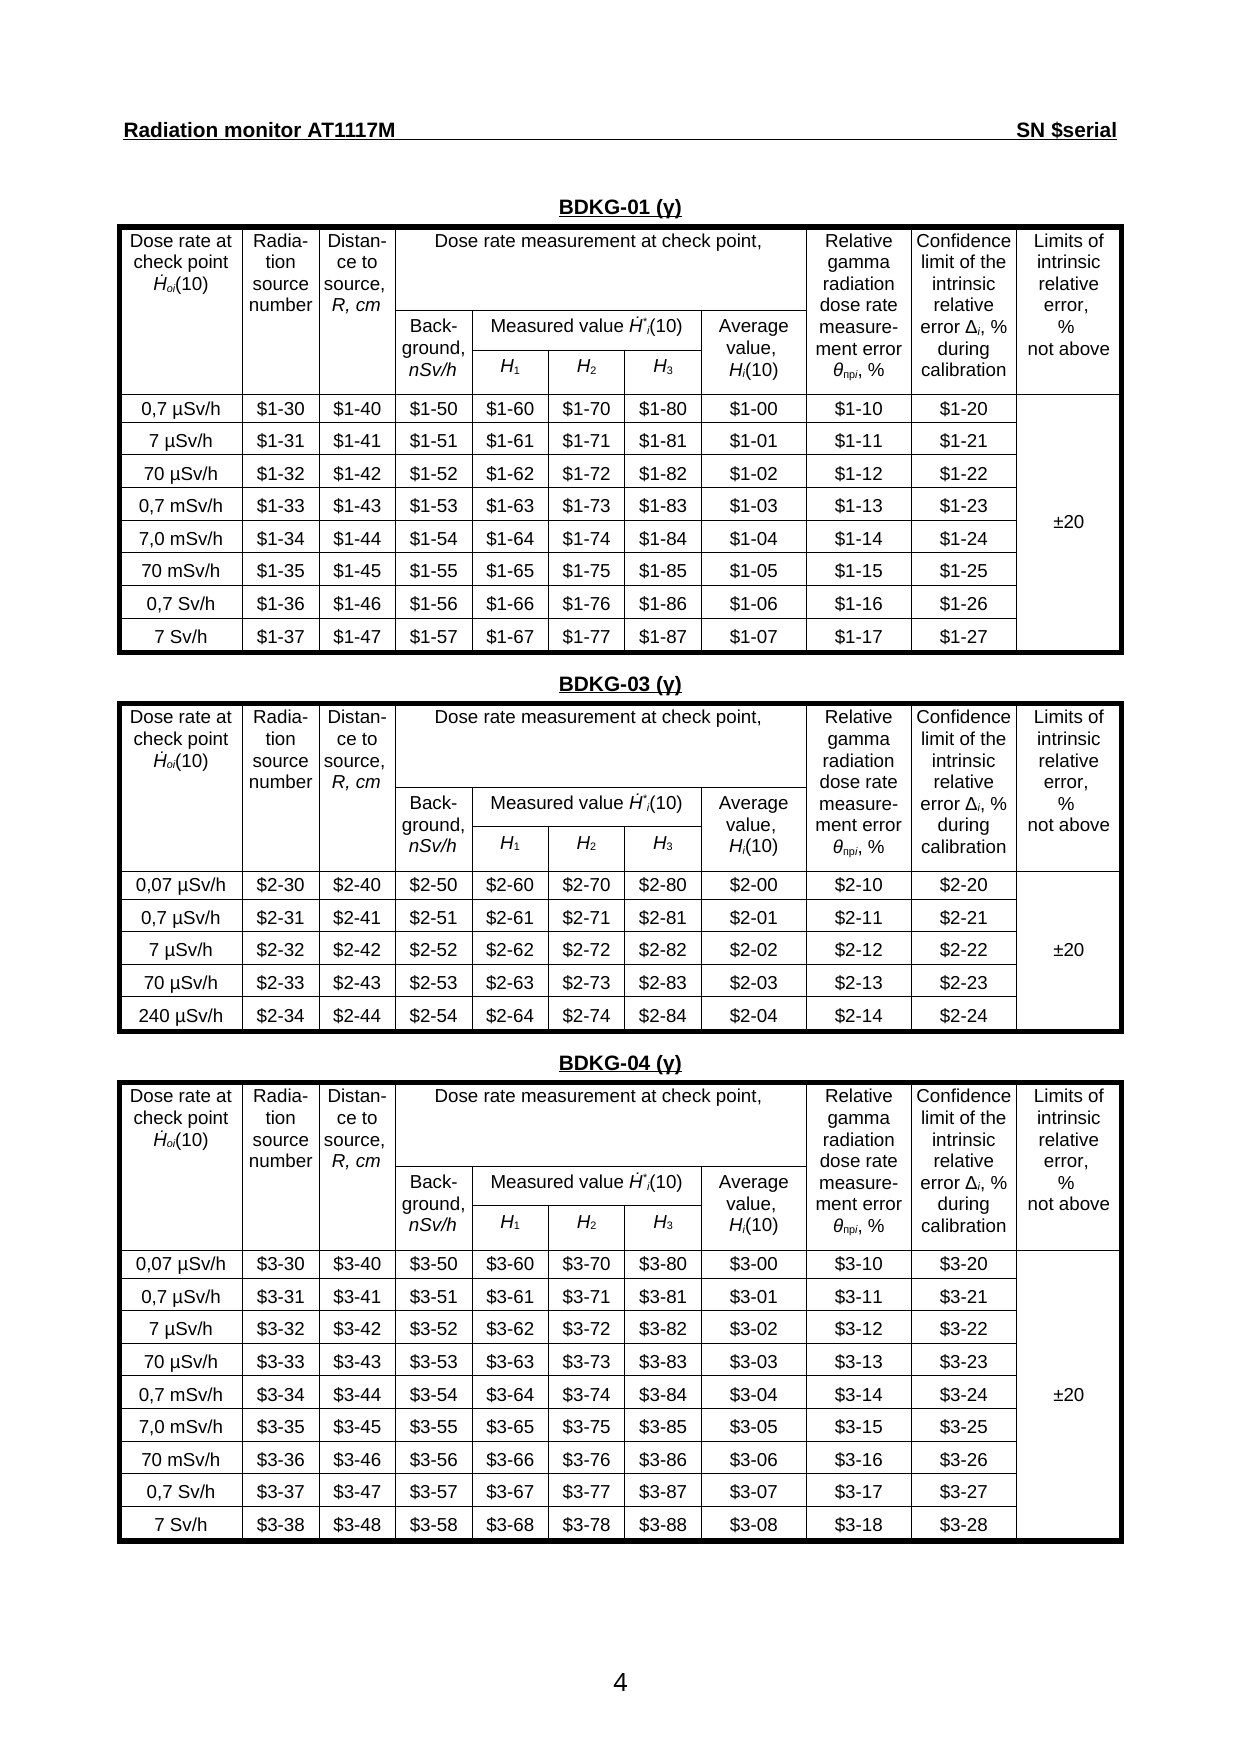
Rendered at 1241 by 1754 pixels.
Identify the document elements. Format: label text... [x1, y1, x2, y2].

table_cell 70 mSv/h [122, 553, 242, 585]
table_cell $1-25 [912, 553, 1016, 585]
table_cell $2-44 [320, 997, 395, 1029]
table_cell $2-54 [396, 997, 472, 1029]
table_cell $3-83 [625, 1344, 701, 1375]
table_cell $1-74 [549, 521, 624, 552]
table_cell $1-16 [807, 586, 911, 617]
table_cell $3-10 [807, 1251, 911, 1277]
table_cell 0,7 Sv/h [122, 586, 242, 617]
table_cell $1-60 [473, 395, 548, 422]
table_cell $3-55 [396, 1409, 472, 1441]
table_cell $2-21 [912, 900, 1016, 931]
table_cell $1-55 [396, 553, 472, 585]
table_cell $1-03 [702, 488, 806, 519]
table_cell Radia-tion source number [243, 1085, 319, 1250]
table_cell $1-63 [473, 488, 548, 519]
table_cell $2-22 [912, 932, 1016, 964]
table_cell $1-85 [625, 553, 701, 585]
table_cell $3-81 [625, 1279, 701, 1310]
table_cell Average value, Hi(10) [702, 1167, 806, 1250]
table_cell $3-56 [396, 1442, 472, 1473]
table_cell $1-67 [473, 619, 548, 650]
table_cell $3-65 [473, 1409, 548, 1441]
table_cell Dose rate at check point Ḣoi(10) [122, 230, 242, 394]
table_cell $1-24 [912, 521, 1016, 552]
table_cell $3-28 [912, 1507, 1016, 1538]
table_cell $3-22 [912, 1311, 1016, 1343]
table_cell $3-13 [807, 1344, 911, 1375]
table_cell $3-27 [912, 1474, 1016, 1506]
table_cell $3-24 [912, 1376, 1016, 1408]
table_cell Measured value Ḣ*i(10) [473, 1167, 701, 1205]
table_cell $3-63 [473, 1344, 548, 1375]
table_cell $3-70 [549, 1251, 624, 1277]
table_cell $3-30 [243, 1251, 319, 1277]
table_cell H1 [473, 351, 548, 394]
table_cell $1-82 [625, 455, 701, 487]
table_cell $1-21 [912, 423, 1016, 454]
table_cell $3-57 [396, 1474, 472, 1506]
table_cell $1-44 [320, 521, 395, 552]
table_cell H3 [625, 827, 701, 871]
table_cell 0,7 mSv/h [122, 1376, 242, 1408]
table_cell Dose rate at check point Ḣoi(10) [122, 1085, 242, 1250]
table_cell Distan-ce to source, R, сm [320, 1085, 395, 1250]
table_cell H3 [625, 351, 701, 394]
table_cell $2-33 [243, 965, 319, 996]
table_cell $1-62 [473, 455, 548, 487]
table_cell 0,7 µSv/h [122, 900, 242, 931]
table_cell $1-75 [549, 553, 624, 585]
table_cell $1-52 [396, 455, 472, 487]
table_cell $1-72 [549, 455, 624, 487]
table_cell Back-ground, nSv/h [396, 1167, 472, 1250]
table_cell $3-14 [807, 1376, 911, 1408]
table_cell $1-80 [625, 395, 701, 422]
table_cell $1-83 [625, 488, 701, 519]
table_cell 7 Sv/h [122, 1507, 242, 1538]
table_cell $3-61 [473, 1279, 548, 1310]
table_cell $1-13 [807, 488, 911, 519]
table_cell Limits of intrinsic relative error, % not above [1017, 230, 1119, 394]
table_cell $2-42 [320, 932, 395, 964]
table_cell $3-01 [702, 1279, 806, 1310]
table_cell $1-54 [396, 521, 472, 552]
table_cell $2-41 [320, 900, 395, 931]
table_cell $3-53 [396, 1344, 472, 1375]
table_cell H3 [625, 1206, 701, 1250]
table_cell $3-42 [320, 1311, 395, 1343]
table_cell $1-77 [549, 619, 624, 650]
table_cell Confidence limit of the intrinsic relative error Δi, % during calibration [912, 1085, 1016, 1250]
table_cell $1-73 [549, 488, 624, 519]
table_cell $2-23 [912, 965, 1016, 996]
table_cell $1-86 [625, 586, 701, 617]
table_cell $1-12 [807, 455, 911, 487]
table_cell $2-00 [702, 872, 806, 898]
table_cell $1-87 [625, 619, 701, 650]
table_cell Limits of intrinsic relative error, % not above [1017, 706, 1119, 871]
table_cell $2-63 [473, 965, 548, 996]
table_cell $1-53 [396, 488, 472, 519]
table_cell $1-07 [702, 619, 806, 650]
table_cell $2-53 [396, 965, 472, 996]
table_cell $1-30 [243, 395, 319, 422]
table_cell 70 µSv/h [122, 1344, 242, 1375]
table_cell 70 µSv/h [122, 965, 242, 996]
table_cell $1-84 [625, 521, 701, 552]
table_cell $3-16 [807, 1442, 911, 1473]
table_cell $3-75 [549, 1409, 624, 1441]
table_cell $3-41 [320, 1279, 395, 1310]
table_cell $2-31 [243, 900, 319, 931]
table_cell $1-50 [396, 395, 472, 422]
table_cell $3-47 [320, 1474, 395, 1506]
table_cell $2-84 [625, 997, 701, 1029]
table_cell $3-20 [912, 1251, 1016, 1277]
table_cell $2-61 [473, 900, 548, 931]
table_cell $2-32 [243, 932, 319, 964]
table_cell $3-67 [473, 1474, 548, 1506]
table_cell 7 µSv/h [122, 1311, 242, 1343]
table_cell $3-12 [807, 1311, 911, 1343]
table_cell $1-01 [702, 423, 806, 454]
table_cell $3-37 [243, 1474, 319, 1506]
table_cell $1-45 [320, 553, 395, 585]
table_cell H2 [549, 827, 624, 871]
table_cell $1-02 [702, 455, 806, 487]
table_header BDKG-04 (γ) [119, 1034, 1121, 1080]
table_cell 0,7 µSv/h [122, 395, 242, 422]
table_cell Confidence limit of the intrinsic relative error Δi, % during calibration [912, 230, 1016, 394]
table_cell $2-83 [625, 965, 701, 996]
table_cell Back-ground, nSv/h [396, 788, 472, 871]
table_cell $2-03 [702, 965, 806, 996]
table_cell ±20 [1017, 872, 1119, 1029]
table_cell $3-51 [396, 1279, 472, 1310]
table_cell $1-00 [702, 395, 806, 422]
table_cell $3-40 [320, 1251, 395, 1277]
table_cell $3-32 [243, 1311, 319, 1343]
table_cell 0,07 µSv/h [122, 872, 242, 898]
table_cell $3-18 [807, 1507, 911, 1538]
table_cell $2-52 [396, 932, 472, 964]
table_cell $3-77 [549, 1474, 624, 1506]
table_cell $2-11 [807, 900, 911, 931]
table_cell $3-71 [549, 1279, 624, 1310]
table_cell $2-43 [320, 965, 395, 996]
table_cell H1 [473, 1206, 548, 1250]
table_cell $1-56 [396, 586, 472, 617]
table_cell $2-14 [807, 997, 911, 1029]
table_cell $1-57 [396, 619, 472, 650]
table_cell $1-27 [912, 619, 1016, 650]
table_cell Relative gamma radiation dose rate measure-ment error θпрi, % [807, 706, 911, 871]
table_cell H2 [549, 351, 624, 394]
table_cell $3-78 [549, 1507, 624, 1538]
table_cell $3-82 [625, 1311, 701, 1343]
table_cell Limits of intrinsic relative error, % not above [1017, 1085, 1119, 1250]
table_cell $2-02 [702, 932, 806, 964]
table_cell $3-87 [625, 1474, 701, 1506]
table_cell $2-12 [807, 932, 911, 964]
table_cell 240 µSv/h [122, 997, 242, 1029]
table_cell $3-08 [702, 1507, 806, 1538]
table_cell $3-60 [473, 1251, 548, 1277]
table_cell 0,7 µSv/h [122, 1279, 242, 1310]
table_cell $3-04 [702, 1376, 806, 1408]
table_cell $1-46 [320, 586, 395, 617]
table_cell $3-03 [702, 1344, 806, 1375]
table_cell $3-21 [912, 1279, 1016, 1310]
table_cell $3-43 [320, 1344, 395, 1375]
table_cell ±20 [1017, 1251, 1119, 1538]
table_cell $1-70 [549, 395, 624, 422]
table_cell $1-22 [912, 455, 1016, 487]
table_cell $1-32 [243, 455, 319, 487]
table_cell $3-15 [807, 1409, 911, 1441]
table_cell 7 Sv/h [122, 619, 242, 650]
table_cell $3-31 [243, 1279, 319, 1310]
table_cell $1-42 [320, 455, 395, 487]
table_cell $2-24 [912, 997, 1016, 1029]
table_cell $1-61 [473, 423, 548, 454]
table_cell 0,7 Sv/h [122, 1474, 242, 1506]
table_cell 7,0 mSv/h [122, 521, 242, 552]
table_cell 70 mSv/h [122, 1442, 242, 1473]
table_cell $1-06 [702, 586, 806, 617]
table_cell $2-04 [702, 997, 806, 1029]
table_cell $3-84 [625, 1376, 701, 1408]
table_cell $2-80 [625, 872, 701, 898]
table_cell $2-74 [549, 997, 624, 1029]
table_cell $2-34 [243, 997, 319, 1029]
table_cell $2-40 [320, 872, 395, 898]
table_cell $3-38 [243, 1507, 319, 1538]
table_cell $3-23 [912, 1344, 1016, 1375]
table_cell $2-62 [473, 932, 548, 964]
table_cell $2-13 [807, 965, 911, 996]
table_cell $1-41 [320, 423, 395, 454]
table_cell $1-51 [396, 423, 472, 454]
table_cell $2-01 [702, 900, 806, 931]
table_cell Measured value Ḣ*i(10) [473, 311, 701, 349]
table_cell $1-35 [243, 553, 319, 585]
table_cell $3-34 [243, 1376, 319, 1408]
table_cell $1-76 [549, 586, 624, 617]
table_cell $1-31 [243, 423, 319, 454]
table_cell $1-04 [702, 521, 806, 552]
table_cell $1-11 [807, 423, 911, 454]
table_cell $3-64 [473, 1376, 548, 1408]
table_cell $2-71 [549, 900, 624, 931]
table_cell $1-40 [320, 395, 395, 422]
table_cell $3-86 [625, 1442, 701, 1473]
table_cell Dose rate measurement at check point, [396, 230, 806, 310]
table_cell $3-48 [320, 1507, 395, 1538]
table_cell Dose rate measurement at check point, [396, 1085, 806, 1166]
table_cell $3-88 [625, 1507, 701, 1538]
table_cell $1-14 [807, 521, 911, 552]
table_cell $3-80 [625, 1251, 701, 1277]
table_cell $1-64 [473, 521, 548, 552]
table_cell $3-76 [549, 1442, 624, 1473]
table_cell $3-85 [625, 1409, 701, 1441]
table_cell $3-72 [549, 1311, 624, 1343]
table_cell $1-20 [912, 395, 1016, 422]
table_cell $1-66 [473, 586, 548, 617]
table_header BDKG-03 (γ) [119, 655, 1121, 701]
table_cell ±20 [1017, 395, 1119, 650]
table_cell $1-47 [320, 619, 395, 650]
table_cell $3-73 [549, 1344, 624, 1375]
table_cell Distan-ce to source, R, сm [320, 706, 395, 871]
table_cell $3-50 [396, 1251, 472, 1277]
table_cell $1-43 [320, 488, 395, 519]
table_cell $3-68 [473, 1507, 548, 1538]
table_cell $1-15 [807, 553, 911, 585]
table_cell $3-45 [320, 1409, 395, 1441]
table_cell $2-70 [549, 872, 624, 898]
table_cell 7 µSv/h [122, 932, 242, 964]
table_cell $3-00 [702, 1251, 806, 1277]
table_cell $3-07 [702, 1474, 806, 1506]
table_cell $3-06 [702, 1442, 806, 1473]
table_cell $3-52 [396, 1311, 472, 1343]
table_cell Distan-ce to source, R, сm [320, 230, 395, 394]
table_cell 7 µSv/h [122, 423, 242, 454]
table_cell $2-50 [396, 872, 472, 898]
table_cell H1 [473, 827, 548, 871]
table_cell $3-17 [807, 1474, 911, 1506]
table_cell $3-66 [473, 1442, 548, 1473]
table_cell $3-35 [243, 1409, 319, 1441]
table_cell $1-10 [807, 395, 911, 422]
table_cell $1-33 [243, 488, 319, 519]
table_cell Measured value Ḣ*i(10) [473, 788, 701, 826]
table_cell Radia-tion source number [243, 230, 319, 394]
table_cell $3-74 [549, 1376, 624, 1408]
table_cell Dose rate at check point Ḣoi(10) [122, 706, 242, 871]
table_cell $1-81 [625, 423, 701, 454]
table_cell $1-34 [243, 521, 319, 552]
table_cell $2-51 [396, 900, 472, 931]
table_cell Relative gamma radiation dose rate measure-ment error θпрi, % [807, 230, 911, 394]
table_cell Confidence limit of the intrinsic relative error Δi, % during calibration [912, 706, 1016, 871]
table_cell Back-ground, nSv/h [396, 311, 472, 394]
table_cell $2-72 [549, 932, 624, 964]
table_cell $2-73 [549, 965, 624, 996]
table_cell Average value, Hi(10) [702, 788, 806, 871]
table_cell $2-82 [625, 932, 701, 964]
table_cell $3-25 [912, 1409, 1016, 1441]
table_cell $2-60 [473, 872, 548, 898]
table_cell 70 µSv/h [122, 455, 242, 487]
table_cell $1-23 [912, 488, 1016, 519]
table_cell $1-17 [807, 619, 911, 650]
table_cell $3-02 [702, 1311, 806, 1343]
table_cell $3-54 [396, 1376, 472, 1408]
table_cell $1-71 [549, 423, 624, 454]
table_cell $3-58 [396, 1507, 472, 1538]
table_cell $3-05 [702, 1409, 806, 1441]
table_cell $3-46 [320, 1442, 395, 1473]
table_cell Radia-tion source number [243, 706, 319, 871]
table_cell H2 [549, 1206, 624, 1250]
table_cell Average value, Hi(10) [702, 311, 806, 394]
table_cell $2-10 [807, 872, 911, 898]
table_cell Relative gamma radiation dose rate measure-ment error θпрi, % [807, 1085, 911, 1250]
table_cell Dose rate measurement at check point, [396, 706, 806, 787]
table_cell 0,07 µSv/h [122, 1251, 242, 1277]
table_cell $1-26 [912, 586, 1016, 617]
table_cell $2-20 [912, 872, 1016, 898]
table_cell $2-30 [243, 872, 319, 898]
table_cell $2-64 [473, 997, 548, 1029]
table_cell 7,0 mSv/h [122, 1409, 242, 1441]
table_cell $2-81 [625, 900, 701, 931]
table_cell $3-11 [807, 1279, 911, 1310]
table_cell $1-37 [243, 619, 319, 650]
table_cell $1-65 [473, 553, 548, 585]
table_cell $1-36 [243, 586, 319, 617]
table_cell $3-33 [243, 1344, 319, 1375]
table_cell 0,7 mSv/h [122, 488, 242, 519]
table_cell $3-36 [243, 1442, 319, 1473]
table_cell $3-26 [912, 1442, 1016, 1473]
table_cell $1-05 [702, 553, 806, 585]
table_cell $3-62 [473, 1311, 548, 1343]
table_header BDKG-01 (γ) [119, 179, 1121, 224]
table_cell $3-44 [320, 1376, 395, 1408]
